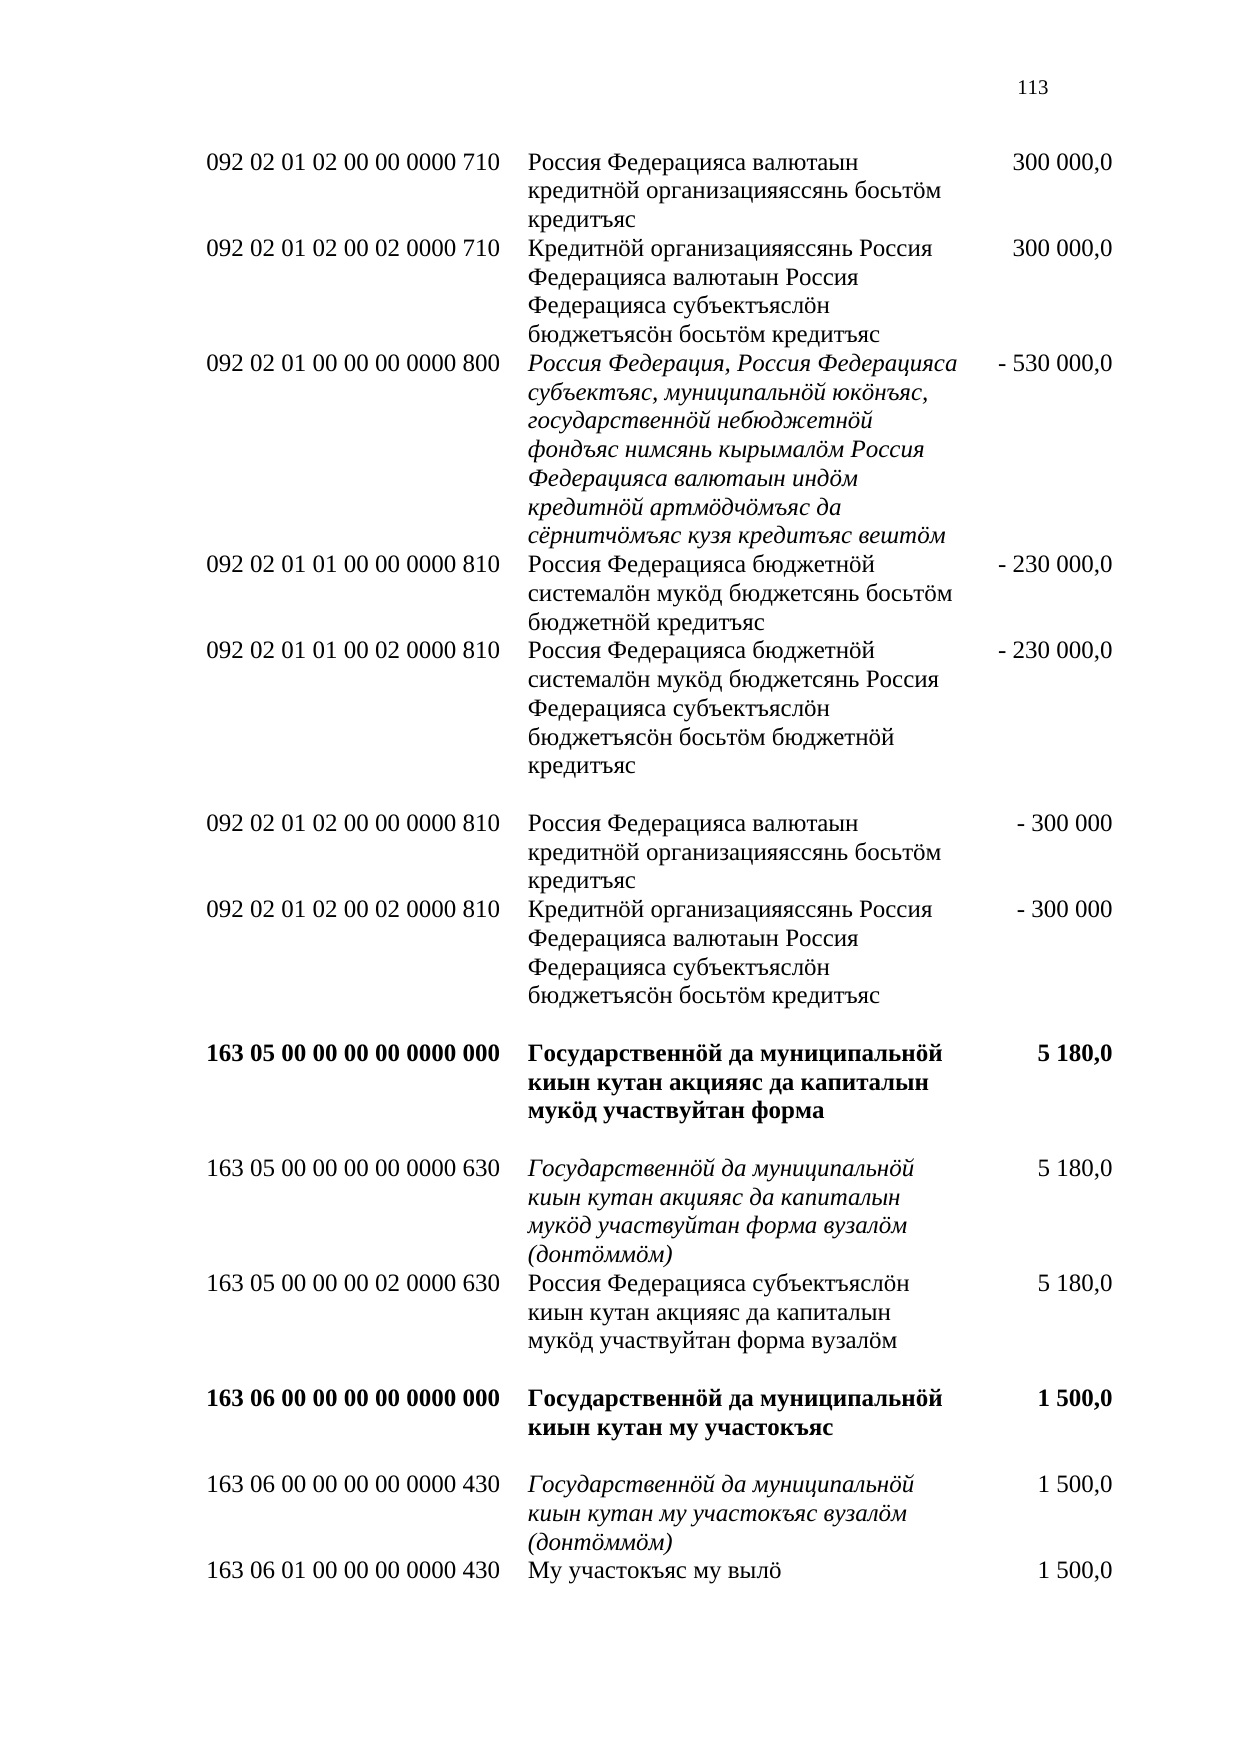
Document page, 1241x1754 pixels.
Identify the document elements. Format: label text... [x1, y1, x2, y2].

table_cell [1124, 1038, 1167, 1153]
table_cell 300 000,0 [974, 233, 1123, 348]
table_cell Государственнöй да муниципальнöй киын кутан му участокъяс [516, 1383, 974, 1469]
table_cell 1 500,0 [974, 1556, 1123, 1584]
table_cell 300 000,0 [974, 147, 1123, 233]
table_cell 163 05 00 00 00 00 0000 000 [195, 1038, 516, 1153]
table_cell [1124, 1469, 1167, 1556]
table_cell Россия Федерацияса субъектъяслöн киын кутан акцияяс да капиталын мукöд участвуйтан форма вузалöм [516, 1268, 974, 1383]
table_cell Россия Федерацияса бюджетнöй системалöн мукöд бюджетсянь Россия Федерацияса субъектъяслöн бюджетъясöн босьтöм бюджетнöй кредитъяс [516, 636, 974, 808]
table_cell [1124, 636, 1167, 808]
table_cell [516, 118, 974, 147]
table_cell - 230 000,0 [974, 636, 1123, 808]
table_cell [1124, 118, 1167, 147]
table_cell Государственнöй да муниципальнöй киын кутан му участокъяс вузалöм (донтöммöм) [516, 1469, 974, 1556]
table_cell Россия Федерация, Россия Федерацияса субъектъяс, муниципальнöй юкöнъяс, государственнöй небюджетнöй фондъяс нимсянь кырымалöм Россия Федерацияса валютаын индöм кредитнöй артмöдчöмъяс да сёрнитчöмъяс кузя кредитъяс вештöм [516, 348, 974, 549]
table_cell 163 05 00 00 00 02 0000 630 [195, 1268, 516, 1383]
table_cell Кредитнöй организацияяссянь Россия Федерацияса валютаын Россия Федерацияса субъектъяслöн бюджетъясöн босьтöм кредитъяс [516, 233, 974, 348]
table_cell 092 02 01 02 00 02 0000 710 [195, 233, 516, 348]
table_cell 5 180,0 [974, 1268, 1123, 1383]
table_cell Россия Федерацияса валютаын кредитнöй организацияяссянь босьтöм кредитъяс [516, 808, 974, 894]
table_cell 092 02 01 02 00 00 0000 810 [195, 808, 516, 894]
table_cell - 300 000 [974, 808, 1123, 894]
table_cell 1 500,0 [974, 1469, 1123, 1556]
table_cell - 300 000 [974, 894, 1123, 1038]
table_cell 1 500,0 [974, 1383, 1123, 1469]
table_cell 092 02 01 01 00 00 0000 810 [195, 549, 516, 636]
table_cell [1124, 1383, 1167, 1469]
table_cell 5 180,0 [974, 1038, 1123, 1153]
table_cell [1124, 1268, 1167, 1383]
table_cell Кредитнöй организацияяссянь Россия Федерацияса валютаын Россия Федерацияса субъектъяслöн бюджетъясöн босьтöм кредитъяс [516, 894, 974, 1038]
table_cell Государственнöй да муниципальнöй киын кутан акцияяс да капиталын мукöд участвуйтан форма [516, 1038, 974, 1153]
table_cell [1124, 808, 1167, 894]
table_cell 092 02 01 00 00 00 0000 800 [195, 348, 516, 549]
table_cell - 230 000,0 [974, 549, 1123, 636]
table_cell [1124, 348, 1167, 549]
table_cell 092 02 01 01 00 02 0000 810 [195, 636, 516, 808]
table_cell 5 180,0 [974, 1153, 1123, 1268]
table_cell 163 05 00 00 00 00 0000 630 [195, 1153, 516, 1268]
table_cell [1124, 894, 1167, 1038]
table_cell 092 02 01 02 00 00 0000 710 [195, 147, 516, 233]
table_cell [1124, 233, 1167, 348]
table_cell - 530 000,0 [974, 348, 1123, 549]
table_cell [1124, 549, 1167, 636]
table_cell Му участокъяс му вылö [516, 1556, 974, 1584]
table_cell [195, 118, 516, 147]
table_cell [1124, 147, 1167, 233]
table_cell 163 06 00 00 00 00 0000 000 [195, 1383, 516, 1469]
table_cell Россия Федерацияса бюджетнöй системалöн мукöд бюджетсянь босьтöм бюджетнöй кредитъяс [516, 549, 974, 636]
table_cell [1124, 1556, 1167, 1584]
table_cell 092 02 01 02 00 02 0000 810 [195, 894, 516, 1038]
table_cell 163 06 01 00 00 00 0000 430 [195, 1556, 516, 1584]
table_cell Россия Федерацияса валютаын кредитнöй организацияяссянь босьтöм кредитъяс [516, 147, 974, 233]
table_cell [974, 118, 1123, 147]
table_cell [1124, 1153, 1167, 1268]
table_cell Государственнöй да муниципальнöй киын кутан акцияяс да капиталын мукöд участвуйтан форма вузалöм (донтöммöм) [516, 1153, 974, 1268]
table_cell 163 06 00 00 00 00 0000 430 [195, 1469, 516, 1556]
